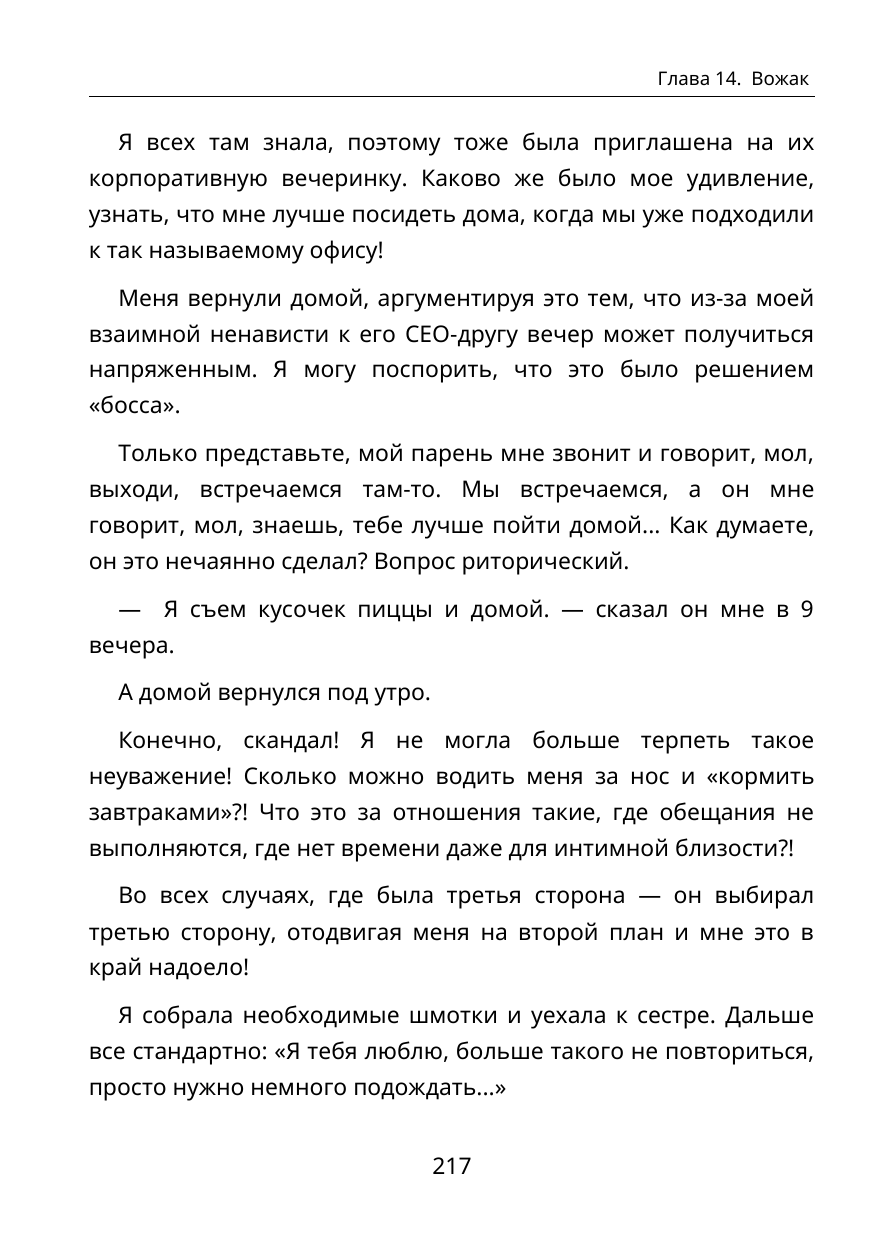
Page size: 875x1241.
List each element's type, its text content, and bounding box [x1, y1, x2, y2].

text Меня вернули домой, аргументируя это тем, что из-за моей взаимной ненависти к его СЕО-другу вечер может получиться напряженным. Я могу поспорить, что это было решением «босса». [88, 282, 815, 421]
text Конечно, скандал! Я не могла больше терпеть такое неуважение! Сколько можно водить меня за нос и «кормить завтраками»?! Что это за отношения такие, где обещания не выполняются, где нет времени даже для интимной близости?! [88, 724, 815, 863]
text Во всех случаях, где была третья сторона — он выбирал третью сторону, отодвигая меня на второй план и мне это в край надоело! [88, 879, 815, 983]
list Я съем кусочек пиццы и домой. — сказал он мне в 9 вечера. [88, 593, 815, 660]
text Я всех там знала, поэтому тоже была приглашена на их корпоративную вечеринку. Каково же было мое удивление, узнать, что мне лучше посидеть дома, когда мы уже подходили к так называемому офису! [88, 126, 815, 265]
text Я собрала необходимые шмотки и уехала к сестре. Дальше все стандартно: «Я тебя люблю, больше такого не повториться, просто нужно немного подождать...» [88, 999, 815, 1102]
text Только представьте, мой парень мне звонит и говорит, мол, выходи, встречаемся там-то. Мы встречаемся, а он мне говорит, мол, знаешь, тебе лучше пойти домой... Как думаете, он это нечаянно сделал? Вопрос риторический. [88, 437, 815, 576]
text А домой вернулся под утро. [88, 676, 815, 707]
